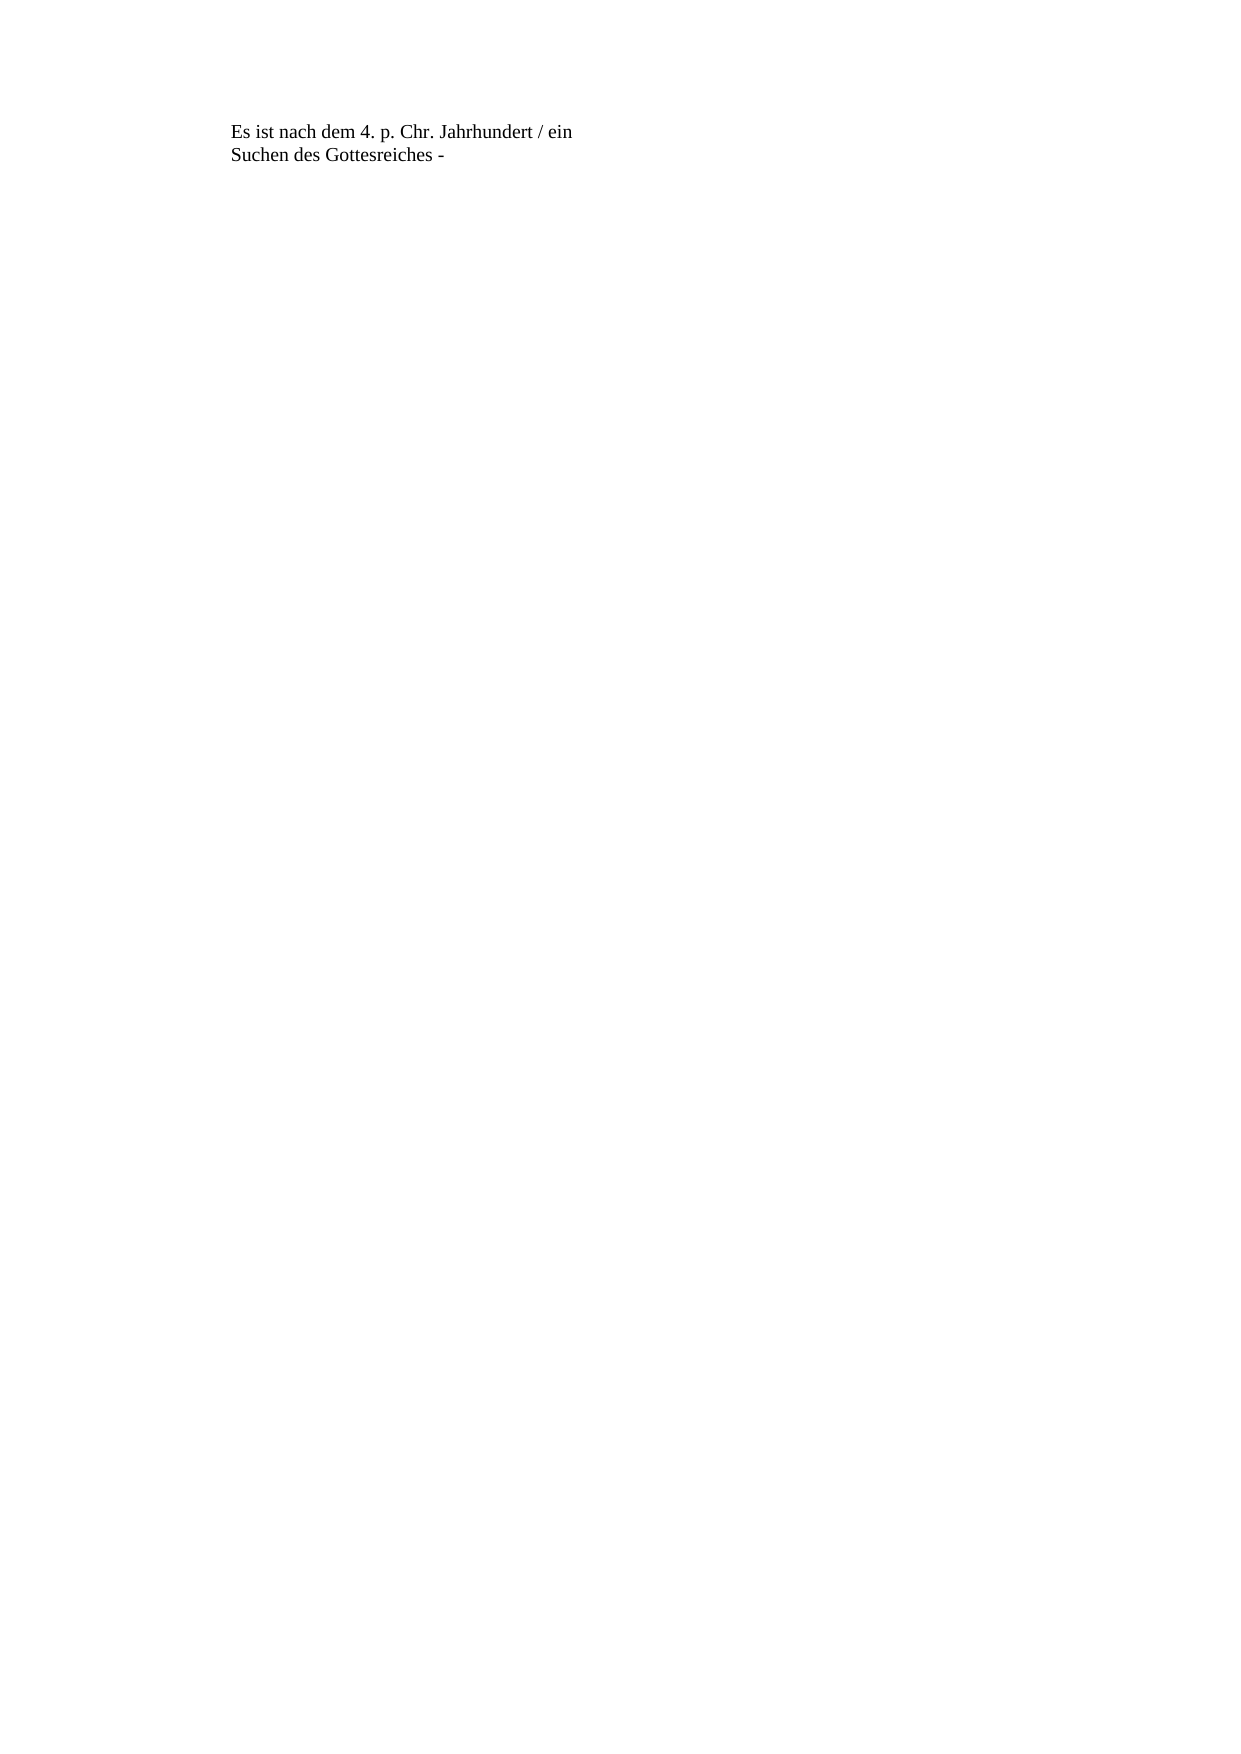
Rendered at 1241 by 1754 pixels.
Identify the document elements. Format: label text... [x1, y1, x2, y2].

text Es ist nach dem 4. p. Chr. Jahrhundert / ein Suchen des Gottesreiches - [231, 121, 609, 166]
